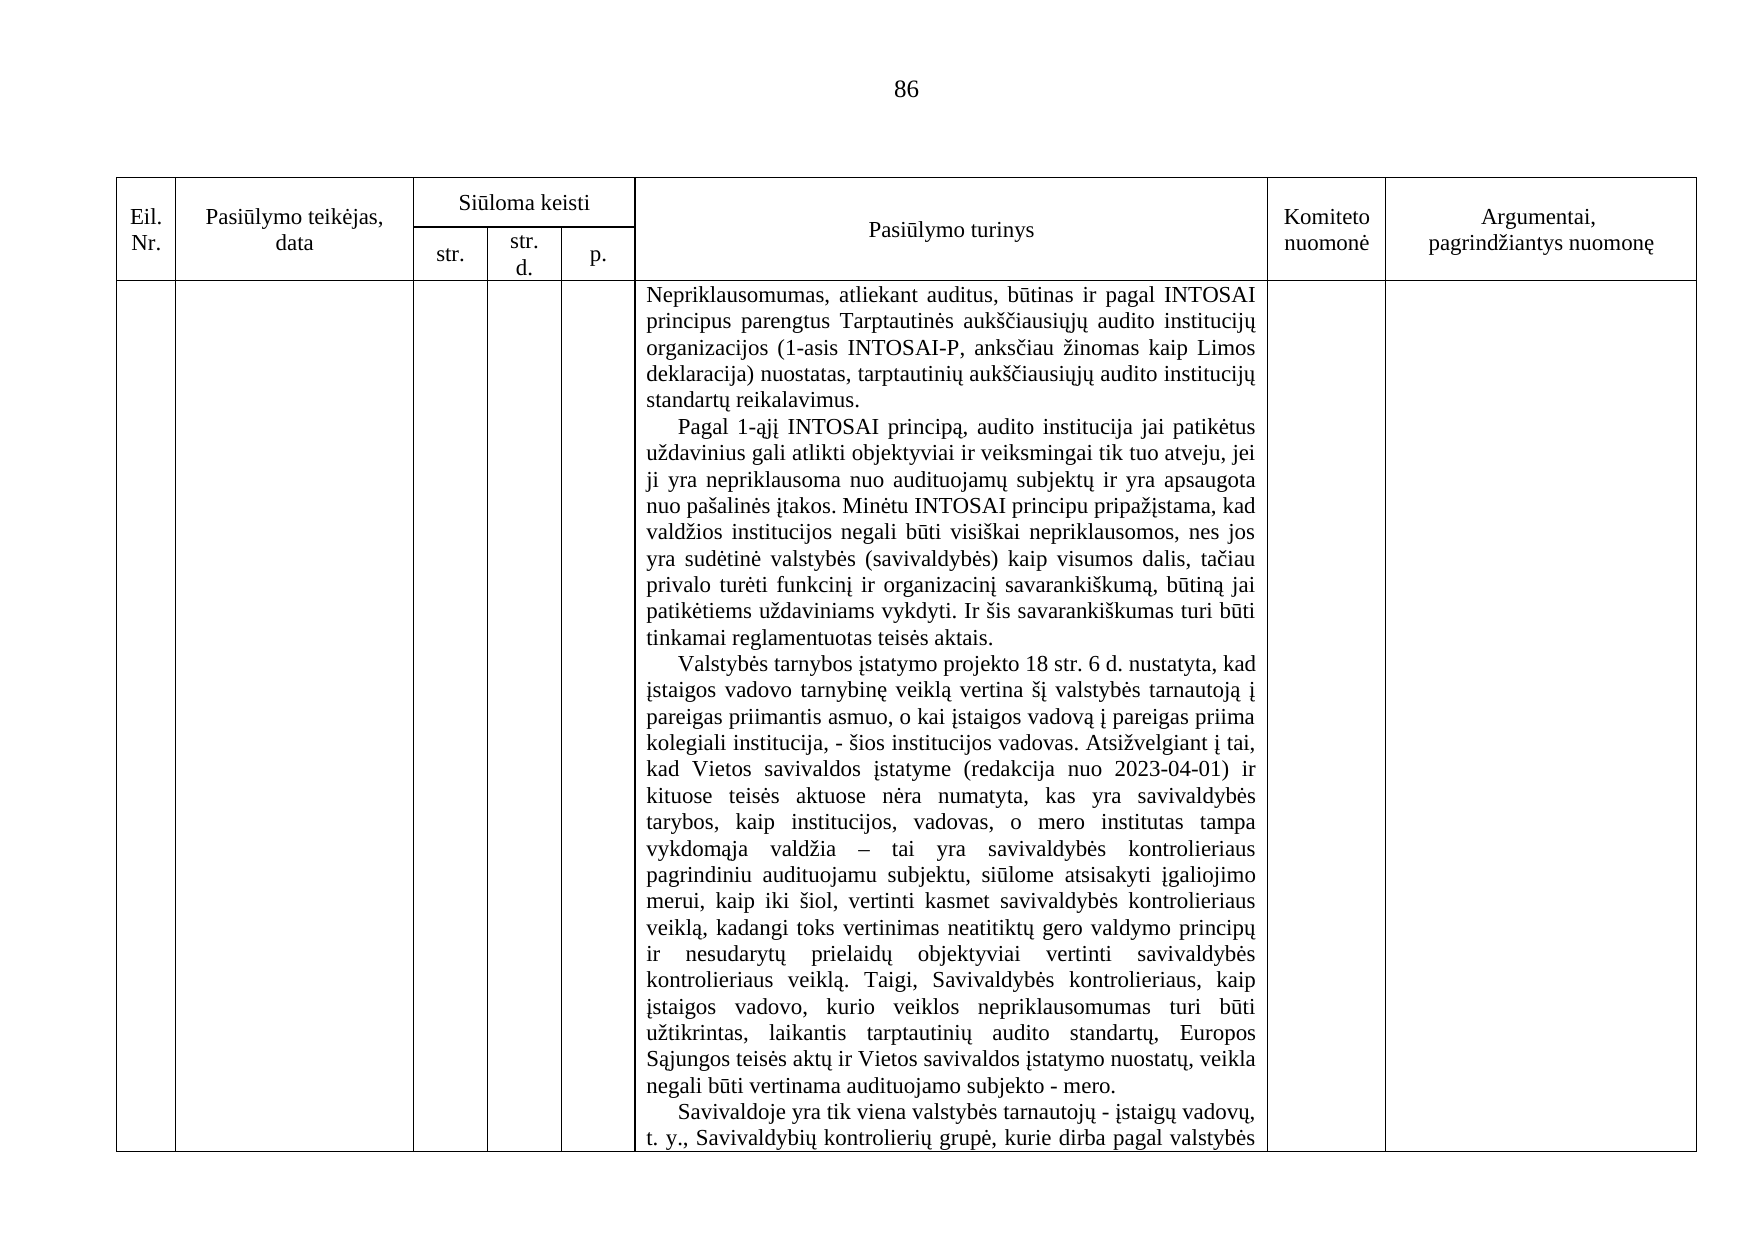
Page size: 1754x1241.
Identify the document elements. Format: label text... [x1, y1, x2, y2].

table_cell [414, 281, 487, 1151]
table_cell [117, 281, 175, 1151]
table_header Eil. Nr. [117, 178, 175, 280]
table_header Siūloma keisti [414, 178, 634, 226]
table_cell [562, 281, 634, 1151]
table_header Argumentai, pagrindžiantys nuomonę [1386, 178, 1696, 280]
table_cell [1386, 281, 1696, 1151]
table_cell Nepriklausomumas, atliekant auditus, būtinas ir pagal INTOSAI principus parengtus Tarptautinės aukščiausiųjų audito institucijų organizacijos (1-asis INTOSAI-P, anksčiau žinomas kaip Limos deklaracija) nuostatas, tarptautinių aukščiausiųjų audito institucijų standartų reikalavimus. Pagal 1-ąjį INTOSAI principą, audito institucija jai patikėtus uždavinius gali atlikti objektyviai ir veiksmingai tik tuo atveju, jei ji yra nepriklausoma nuo audituojamų subjektų ir yra apsaugota nuo pašalinės įtakos. Minėtu INTOSAI principu pripažįstama, kad valdžios institucijos negali būti visiškai nepriklausomos, nes jos yra sudėtinė valstybės (savivaldybės) kaip visumos dalis, tačiau privalo turėti funkcinį ir organizacinį savarankiškumą, būtiną jai patikėtiems uždaviniams vykdyti. Ir šis savarankiškumas turi būti tinkamai reglamentuotas teisės aktais. Valstybės tarnybos įstatymo projekto 18 str. 6 d. nustatyta, kad įstaigos vadovo tarnybinę veiklą vertina šį valstybės tarnautoją į pareigas priimantis asmuo, o kai įstaigos vadovą į pareigas priima kolegiali institucija, - šios institucijos vadovas. Atsižvelgiant į tai, kad Vietos savivaldos įstatyme (redakcija nuo 2023-04-01) ir kituose teisės aktuose nėra numatyta, kas yra savivaldybės tarybos, kaip institucijos, vadovas, o mero institutas tampa vykdomąja valdžia – tai yra savivaldybės kontrolieriaus pagrindiniu audituojamu subjektu, siūlome atsisakyti įgaliojimo merui, kaip iki šiol, vertinti kasmet savivaldybės kontrolieriaus veiklą, kadangi toks vertinimas neatitiktų gero valdymo principų ir nesudarytų prielaidų objektyviai vertinti savivaldybės kontrolieriaus veiklą. Taigi, Savivaldybės kontrolieriaus, kaip įstaigos vadovo, kurio veiklos nepriklausomumas turi būti užtikrintas, laikantis tarptautinių audito standartų, Europos Sąjungos teisės aktų ir Vietos savivaldos įstatymo nuostatų, veikla negali būti vertinama audituojamo subjekto - mero. Savivaldoje yra tik viena valstybės tarnautojų - įstaigų vadovų, t. y., Savivaldybių kontrolierių grupė, kurie dirba pagal valstybės [636, 281, 1267, 1151]
table_cell p. [562, 228, 634, 280]
table_cell str. [414, 228, 487, 280]
table_cell [1268, 281, 1385, 1151]
table_header Komiteto nuomonė [1268, 178, 1385, 280]
table_header Pasiūlymo teikėjas, data [176, 178, 413, 280]
table_cell [488, 281, 561, 1151]
table_cell [176, 281, 413, 1151]
table_cell str. d. [488, 228, 561, 280]
table_header Pasiūlymo turinys [636, 178, 1267, 280]
